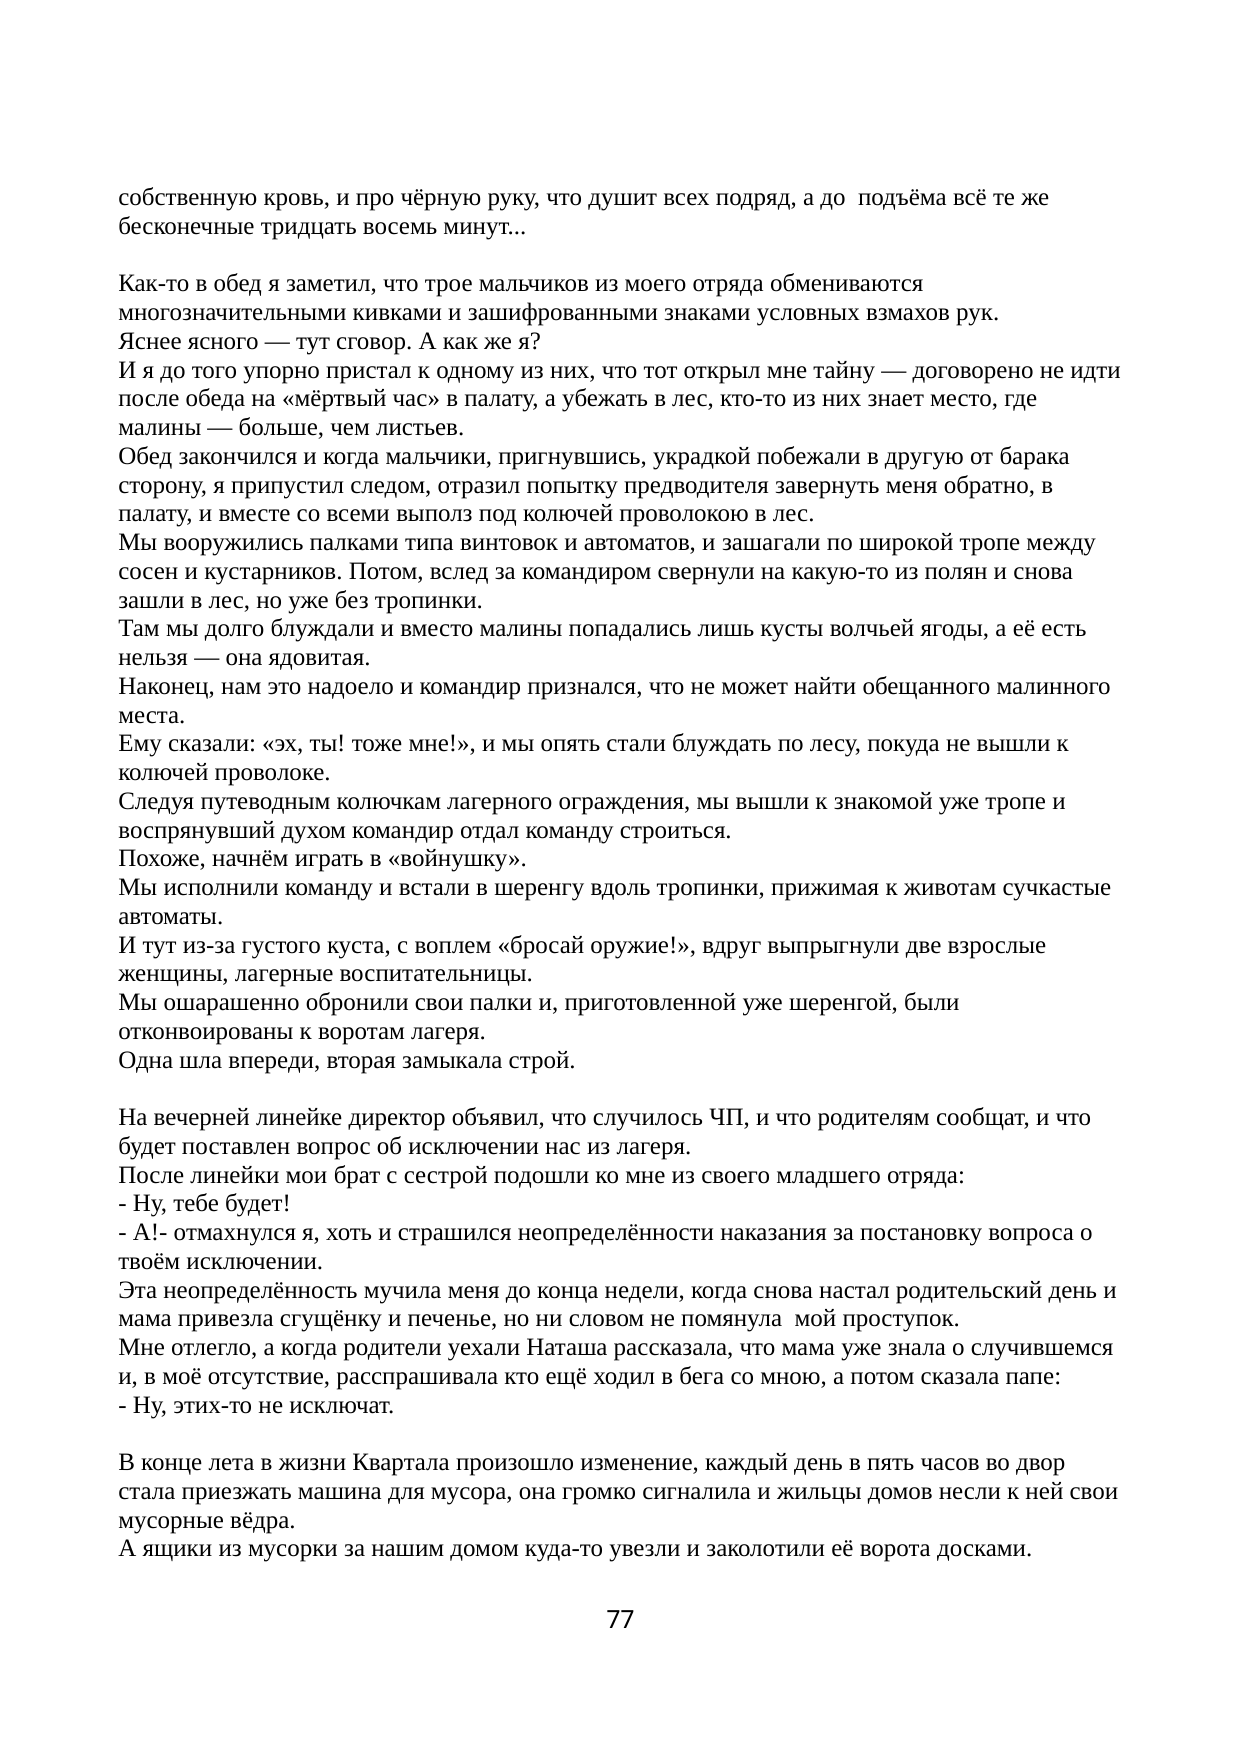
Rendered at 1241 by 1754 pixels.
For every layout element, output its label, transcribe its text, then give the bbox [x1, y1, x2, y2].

text Мы исполнили команду и встали в шеренгу вдоль тропинки, прижимая к животам сучкастые автоматы. [118, 872, 1122, 930]
text - Ну, тебе будет! [118, 1188, 1122, 1217]
text А ящики из мусорки за нашим домом куда-то увезли и заколотили её ворота досками. [118, 1533, 1122, 1562]
text Мне отлегло, а когда родители уехали Наташа рассказала, что мама уже знала о случившемся и, в моё отсутствие, расспрашивала кто ещё ходил в бега со мною, а потом сказала папе: [118, 1332, 1122, 1390]
text Ему сказали: «эх, ты! тоже мне!», и мы опять стали блуждать по лесу, покуда не вышли к колючей проволоке. [118, 728, 1122, 786]
text собственную кровь, и про чёрную руку, что душит всех подряд, а до подъёма всё те же бесконечные тридцать восемь минут... [118, 182, 1122, 240]
text Обед закончился и когда мальчики, пригнувшись, украдкой побежали в другую от барака сторону, я припустил следом, отразил попытку предводителя завернуть меня обратно, в палату, и вместе со всеми выполз под колючей проволокою в лес. [118, 441, 1122, 527]
text После линейки мои брат с сестрой подошли ко мне из своего младшего отряда: [118, 1160, 1122, 1188]
text Мы ошарашенно обронили свои палки и, приготовленной уже шеренгой, были отконвоированы к воротам лагеря. [118, 987, 1122, 1045]
text В конце лета в жизни Квартала произошло изменение, каждый день в пять часов во двор стала приезжать машина для мусора, она громко сигналила и жильцы домов несли к ней свои мусорные вёдра. [118, 1447, 1122, 1533]
text Как-то в обед я заметил, что трое мальчиков из моего отряда обмениваются многозначительными кивками и зашифрованными знаками условных взмахов рук. [118, 268, 1122, 326]
text Наконец, нам это надоело и командир признался, что не может найти обещанного малинного места. [118, 671, 1122, 728]
text Похоже, начнём играть в «войнушку». [118, 843, 1122, 872]
text - Ну, этих-то не исключат. [118, 1390, 1122, 1418]
text И я до того упорно пристал к одному из них, что тот открыл мне тайну — договорено не идти после обеда на «мёртвый час» в палату, а убежать в лес, кто-то из них знает место, где малины — больше, чем листьев. [118, 355, 1122, 441]
text Там мы долго блуждали и вместо малины попадались лишь кусты волчьей ягоды, а её есть нельзя — она ядовитая. [118, 613, 1122, 671]
text Эта неопределённость мучила меня до конца недели, когда снова настал родительский день и мама привезла сгущёнку и печенье, но ни словом не помянула мой проступок. [118, 1275, 1122, 1332]
text На вечерней линейке директор объявил, что случилось ЧП, и что родителям сообщат, и что будет поставлен вопрос об исключении нас из лагеря. [118, 1102, 1122, 1160]
text И тут из-за густого куста, с воплем «бросай оружие!», вдруг выпрыгнули две взрослые женщины, лагерные воспитательницы. [118, 930, 1122, 987]
text Одна шла впереди, вторая замыкала строй. [118, 1045, 1122, 1073]
text Мы вооружились палками типа винтовок и автоматов, и зашагали по широкой тропе между сосен и кустарников. Потом, вслед за командиром свернули на какую-то из полян и снова зашли в лес, но уже без тропинки. [118, 527, 1122, 613]
text Следуя путеводным колючкам лагерного ограждения, мы вышли к знакомой уже тропе и воспрянувший духом командир отдал команду строиться. [118, 786, 1122, 843]
text - А!- отмахнулся я, хоть и страшился неопределённости наказания за постановку вопроса о твоём исключении. [118, 1217, 1122, 1275]
text Яснее ясного — тут сговор. А как же я? [118, 326, 1122, 355]
